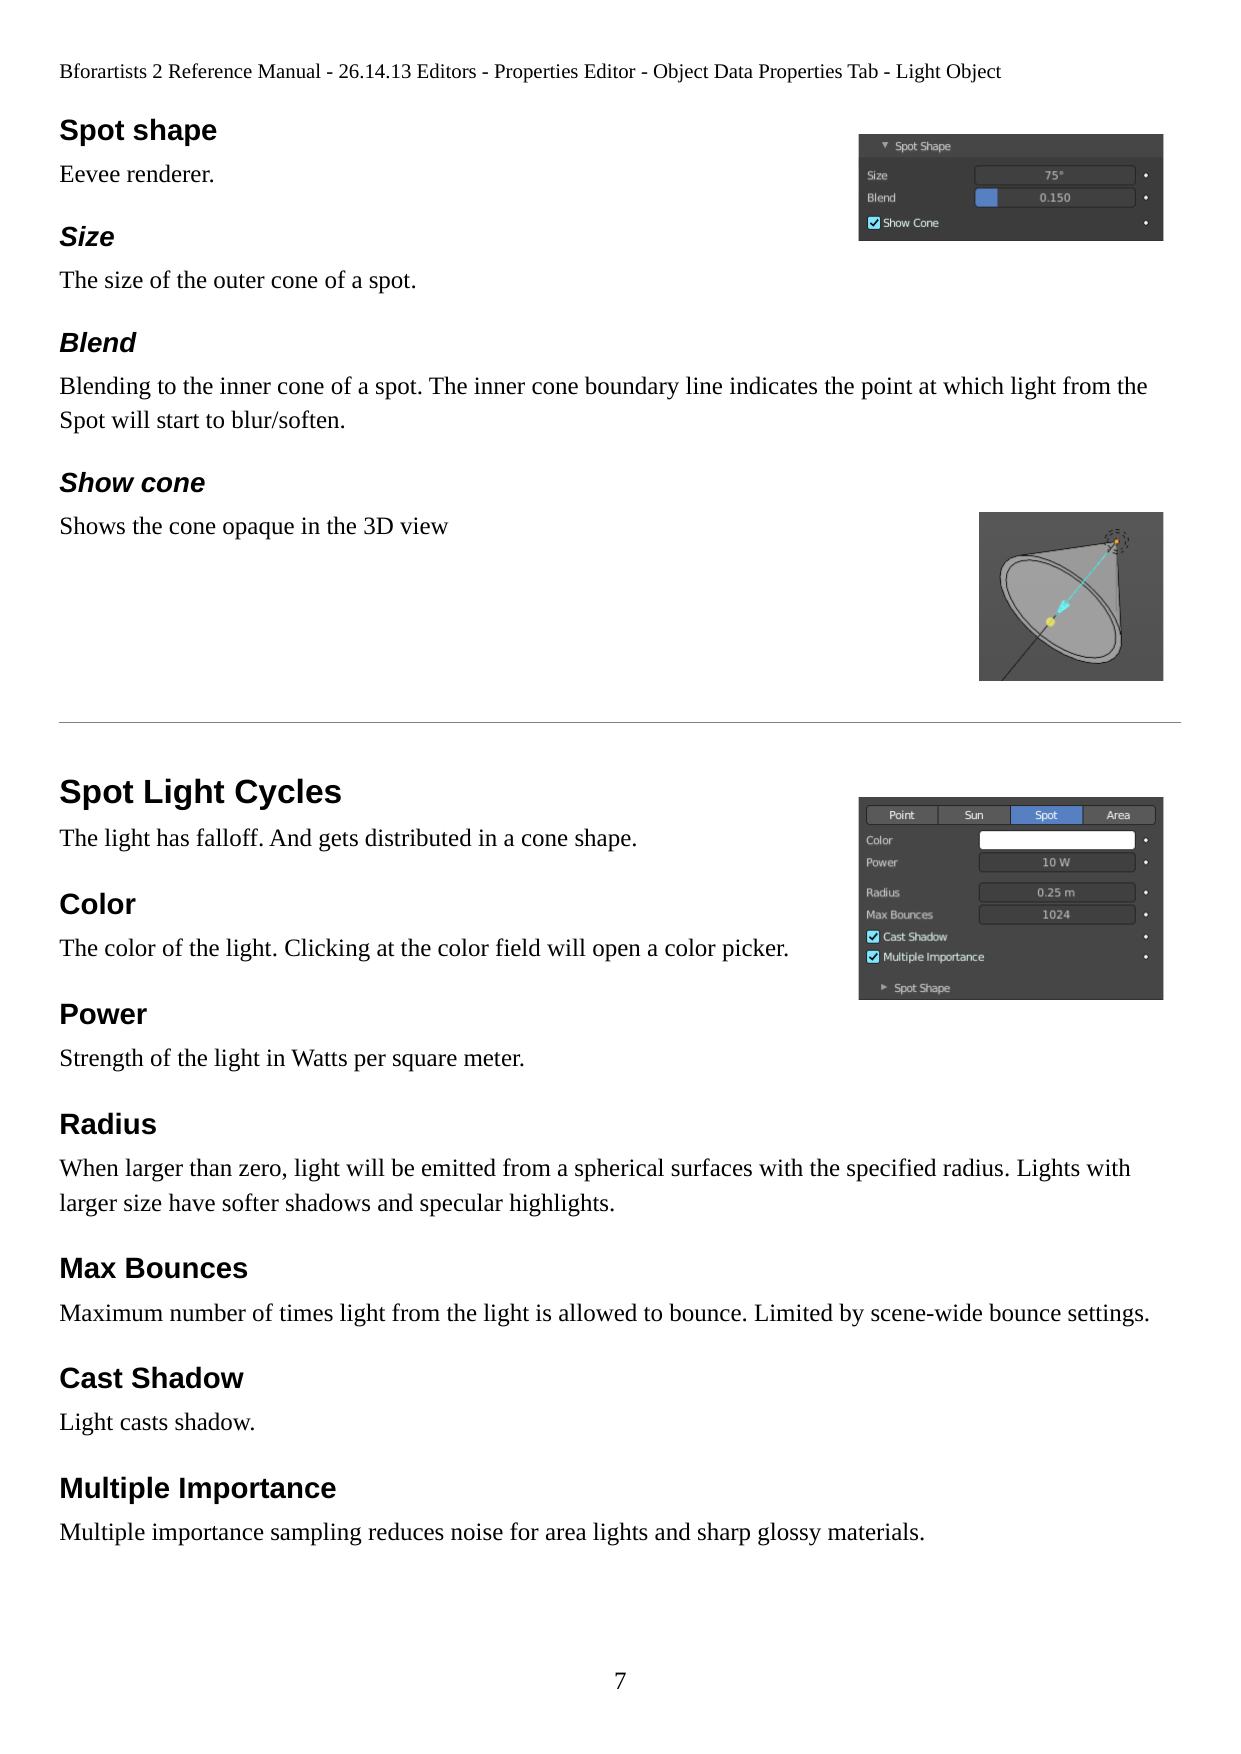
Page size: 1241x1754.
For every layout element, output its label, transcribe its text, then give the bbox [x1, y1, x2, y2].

subtitle Multiple Importance [59, 1471, 1181, 1505]
subtitle Radius [59, 1107, 1181, 1141]
text Light casts shadow. [59, 1407, 1181, 1436]
picture [858, 797, 1164, 1000]
picture [858, 134, 1164, 241]
text The light has falloff. And gets distributed in a cone shape. [59, 823, 858, 852]
text [1164, 159, 1181, 188]
subtitle Spot Light Cycles [59, 772, 1181, 811]
subtitle Power [59, 997, 1181, 1031]
text Shows the cone opaque in the 3D view [59, 511, 1181, 540]
subtitle Blend [59, 326, 1181, 358]
text Multiple importance sampling reduces noise for area lights and sharp glossy materials. [59, 1517, 1181, 1546]
subtitle Size [59, 220, 1181, 252]
text Strength of the light in Watts per square meter. [59, 1043, 1181, 1072]
text The color of the light. Clicking at the color field will open a color picker. [59, 933, 858, 962]
text When larger than zero, light will be emitted from a spherical surfaces with the specified radius. Lights with larger size have softer shadows and specular highlights. [59, 1153, 1181, 1216]
picture [979, 512, 1164, 681]
text The size of the outer cone of a spot. [59, 265, 1181, 293]
subtitle Cast Shadow [59, 1361, 1181, 1395]
text Blending to the inner cone of a spot. The inner cone boundary line indicates the point at which light from the Spot will start to blur/soften. [59, 371, 1181, 434]
text Maximum number of times light from the light is allowed to bounce. Limited by scene-wide bounce settings. [59, 1298, 1181, 1326]
subtitle Spot shape [59, 113, 1181, 146]
text Eevee renderer. [59, 159, 858, 188]
subtitle [1164, 887, 1181, 921]
subtitle Show cone [59, 467, 1181, 499]
subtitle Max Bounces [59, 1251, 1181, 1285]
subtitle Color [59, 887, 858, 921]
